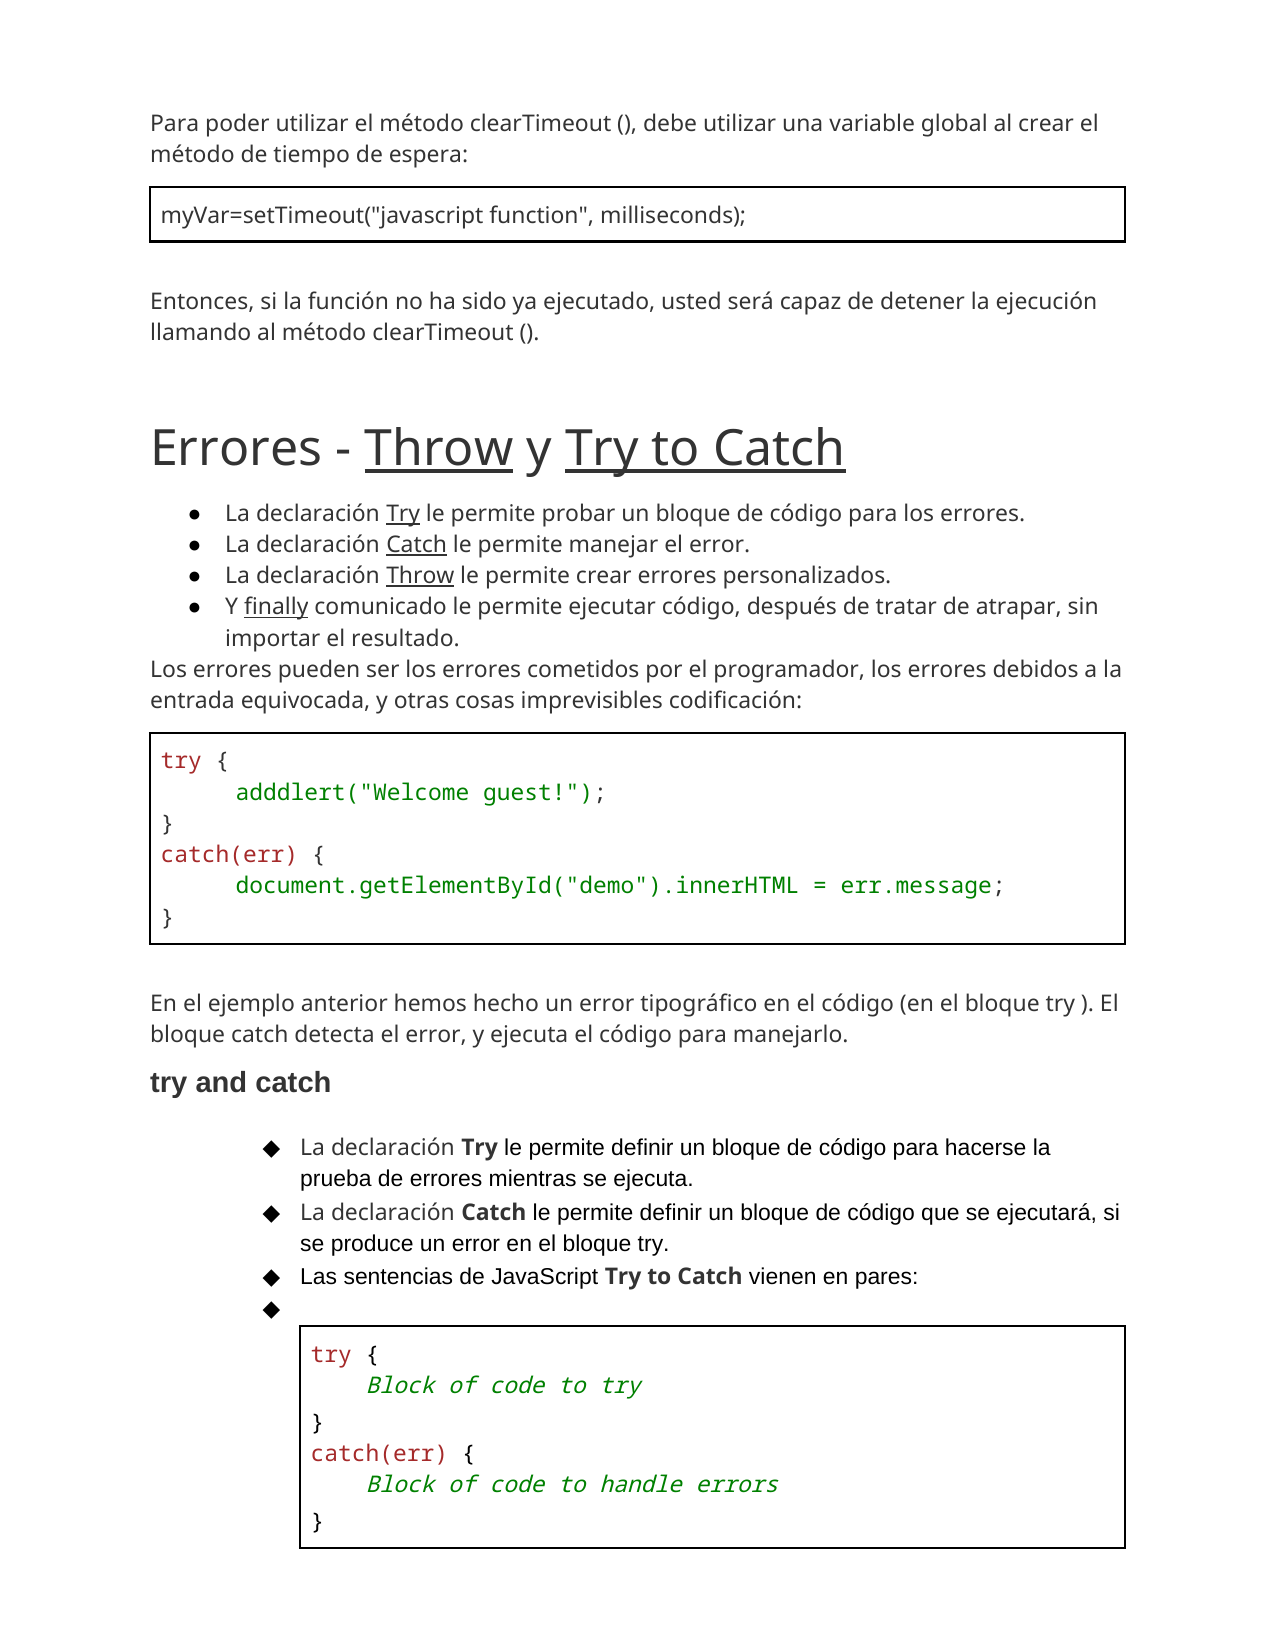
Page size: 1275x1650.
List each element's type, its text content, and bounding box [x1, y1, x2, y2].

subtitle try and catch [150, 1066, 1125, 1098]
list La declaración Try le permite probar un bloque de código para los errores. [187, 497, 1125, 528]
text Entonces, si la función no ha sido ya ejecutado, usted será capaz de detener la ejecución llamando al método clearTimeout (). [150, 285, 1125, 347]
text Errores - Throw y Try to Catch [150, 412, 1125, 480]
table_header try { adddlert("Welcome guest!"); } catch(err) { document.getElementById("demo").innerHTML = err.message; } [151, 734, 1124, 942]
text Para poder utilizar el método clearTimeout (), debe utilizar una variable global al crear el método de tiempo de espera: [150, 107, 1125, 169]
list La declaración Catch le permite manejar el error. [187, 528, 1125, 559]
list La declaración Catch le permite definir un bloque de código que se ejecutará, si se produce un error en el bloque try. [262, 1196, 1125, 1256]
table_header myVar=setTimeout("javascript function", milliseconds); [151, 188, 1124, 240]
list La declaración Throw le permite crear errores personalizados. [187, 559, 1125, 590]
text En el ejemplo anterior hemos hecho un error tipográfico en el código (en el bloque try ). El bloque catch detecta el error, y ejecuta el código para manejarlo. [150, 987, 1125, 1049]
list Las sentencias de JavaScript Try to Catch vienen en pares: [262, 1260, 1125, 1291]
text Los errores pueden ser los errores cometidos por el programador, los errores debidos a la entrada equivocada, y otras cosas imprevisibles codificación: [150, 653, 1125, 715]
list Y finally comunicado le permite ejecutar código, después de tratar de atrapar, sin importar el resultado. [187, 590, 1125, 653]
list La declaración Try le permite definir un bloque de código para hacerse la prueba de errores mientras se ejecuta. [262, 1131, 1125, 1192]
table_header try { Block of code to try } catch(err) { Block of code to handle errors } [301, 1327, 1124, 1547]
